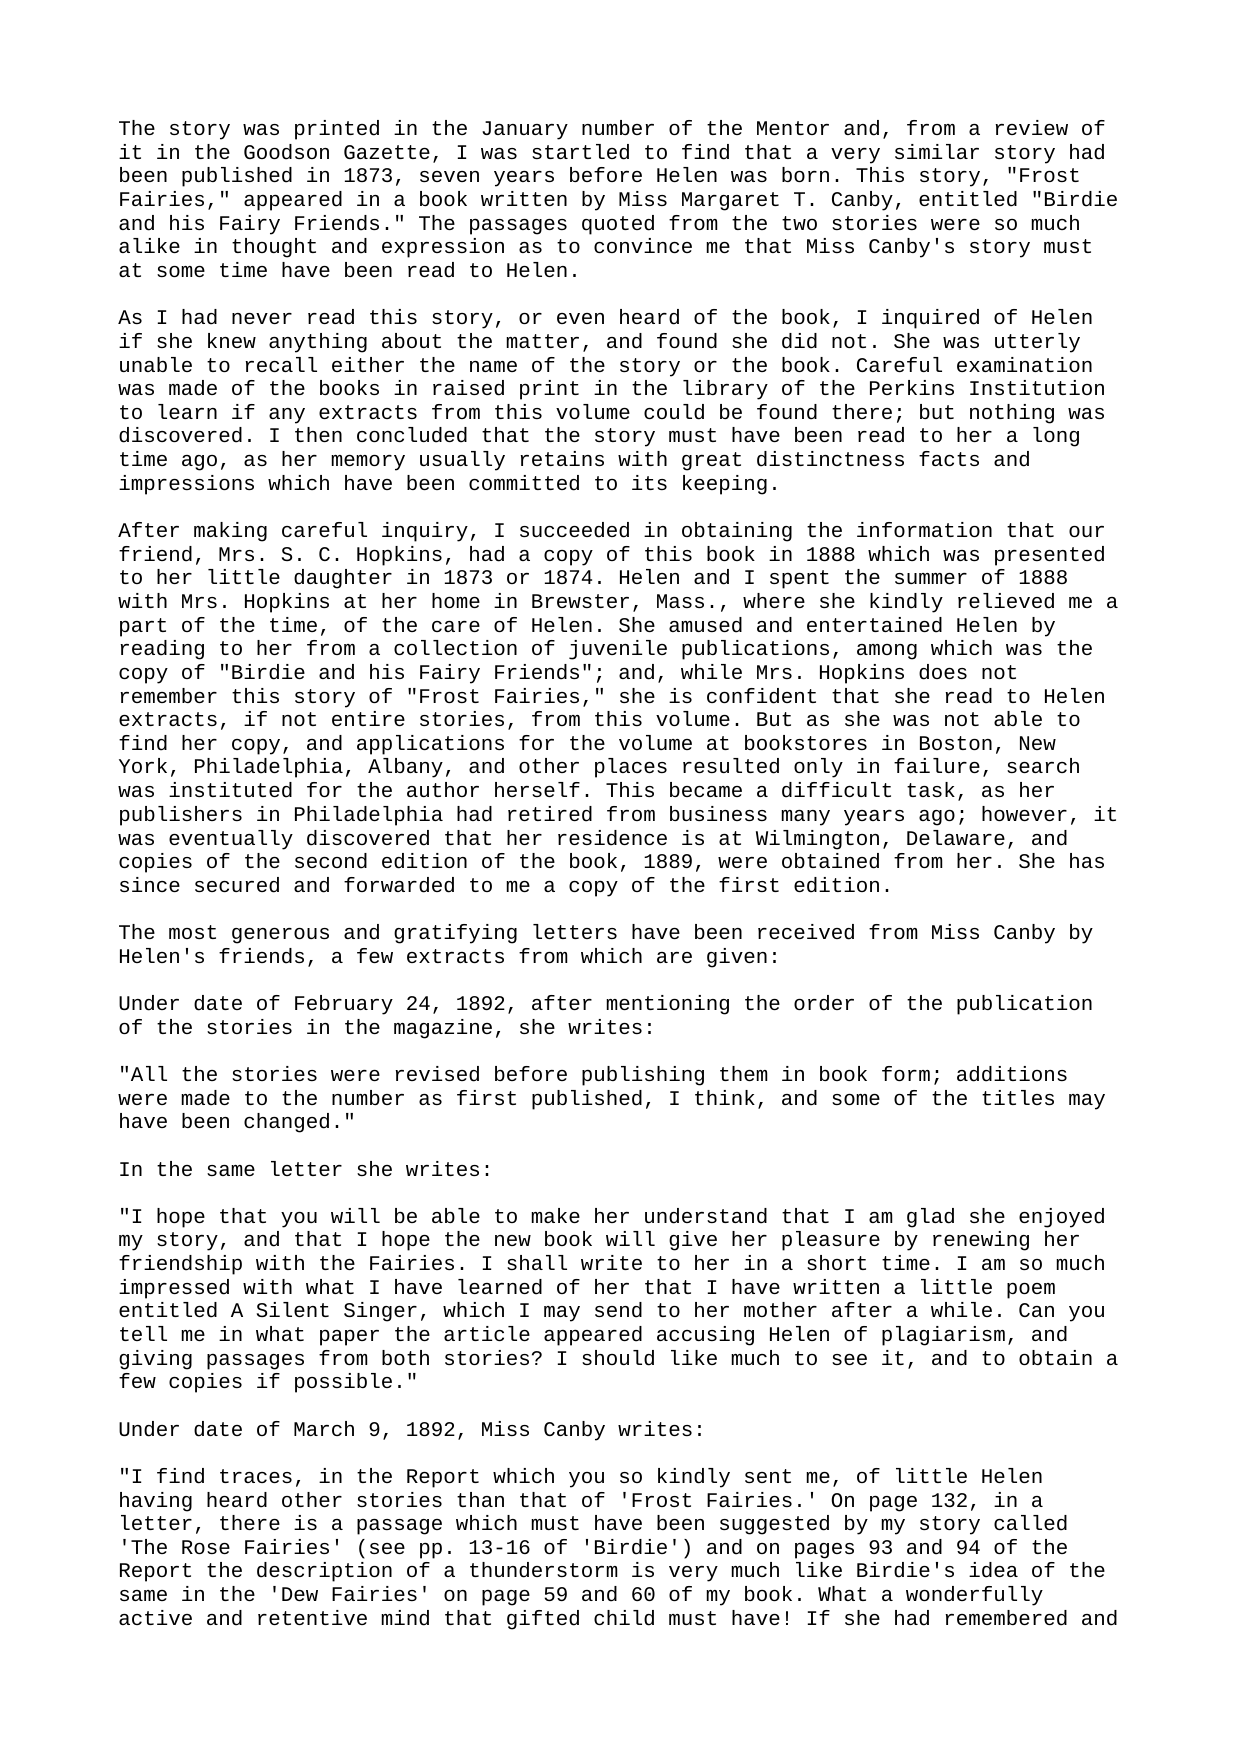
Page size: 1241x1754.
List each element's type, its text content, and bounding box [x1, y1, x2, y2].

text "All the stories were revised before publishing them in book form; additions were made to the number as first published, I think, and some of the titles may have been changed." [118, 1064, 1122, 1135]
text "I find traces, in the Report which you so kindly sent me, of little Helen having heard other stories than that of 'Frost Fairies.' On page 132, in a letter, there is a passage which must have been suggested by my story called 'The Rose Fairies' (see pp. 13-16 of 'Birdie') and on pages 93 and 94 of the Report the description of a thunderstorm is very much like Birdie's idea of the same in the 'Dew Fairies' on page 59 and 60 of my book. What a wonderfully active and retentive mind that gifted child must have! If she had remembered and [118, 1466, 1122, 1631]
text "I hope that you will be able to make her understand that I am glad she enjoyed my story, and that I hope the new book will give her pleasure by renewing her friendship with the Fairies. I shall write to her in a short time. I am so much impressed with what I have learned of her that I have written a little poem entitled A Silent Singer, which I may send to her mother after a while. Can you tell me in what paper the article appeared accusing Helen of plagiarism, and giving passages from both stories? I should like much to see it, and to obtain a few copies if possible." [118, 1206, 1122, 1395]
text As I had never read this story, or even heard of the book, I inquired of Helen if she knew anything about the matter, and found she did not. She was utterly unable to recall either the name of the story or the book. Careful examination was made of the books in raised print in the library of the Perkins Institution to learn if any extracts from this volume could be found there; but nothing was discovered. I then concluded that the story must have been read to her a long time ago, as her memory usually retains with great distinctness facts and impressions which have been committed to its keeping. [118, 307, 1122, 496]
text In the same letter she writes: [118, 1158, 1122, 1182]
text Under date of March 9, 1892, Miss Canby writes: [118, 1419, 1122, 1442]
text The most generous and gratifying letters have been received from Miss Canby by Helen's friends, a few extracts from which are given: [118, 922, 1122, 969]
text The story was printed in the January number of the Mentor and, from a review of it in the Goodson Gazette, I was startled to find that a very similar story had been published in 1873, seven years before Helen was born. This story, "Frost Fairies," appeared in a book written by Miss Margaret T. Canby, entitled "Birdie and his Fairy Friends." The passages quoted from the two stories were so much alike in thought and expression as to convince me that Miss Canby's story must at some time have been read to Helen. [118, 118, 1122, 284]
text After making careful inquiry, I succeeded in obtaining the information that our friend, Mrs. S. C. Hopkins, had a copy of this book in 1888 which was presented to her little daughter in 1873 or 1874. Helen and I spent the summer of 1888 with Mrs. Hopkins at her home in Brewster, Mass., where she kindly relieved me a part of the time, of the care of Helen. She amused and entertained Helen by reading to her from a collection of juvenile publications, among which was the copy of "Birdie and his Fairy Friends"; and, while Mrs. Hopkins does not remember this story of "Frost Fairies," she is confident that she read to Helen extracts, if not entire stories, from this volume. But as she was not able to find her copy, and applications for the volume at bookstores in Boston, New York, Philadelphia, Albany, and other places resulted only in failure, search was instituted for the author herself. This became a difficult task, as her publishers in Philadelphia had retired from business many years ago; however, it was eventually discovered that her residence is at Wilmington, Delaware, and copies of the second edition of the book, 1889, were obtained from her. She has since secured and forwarded to me a copy of the first edition. [118, 520, 1122, 898]
text Under date of February 24, 1892, after mentioning the order of the publication of the stories in the magazine, she writes: [118, 993, 1122, 1040]
